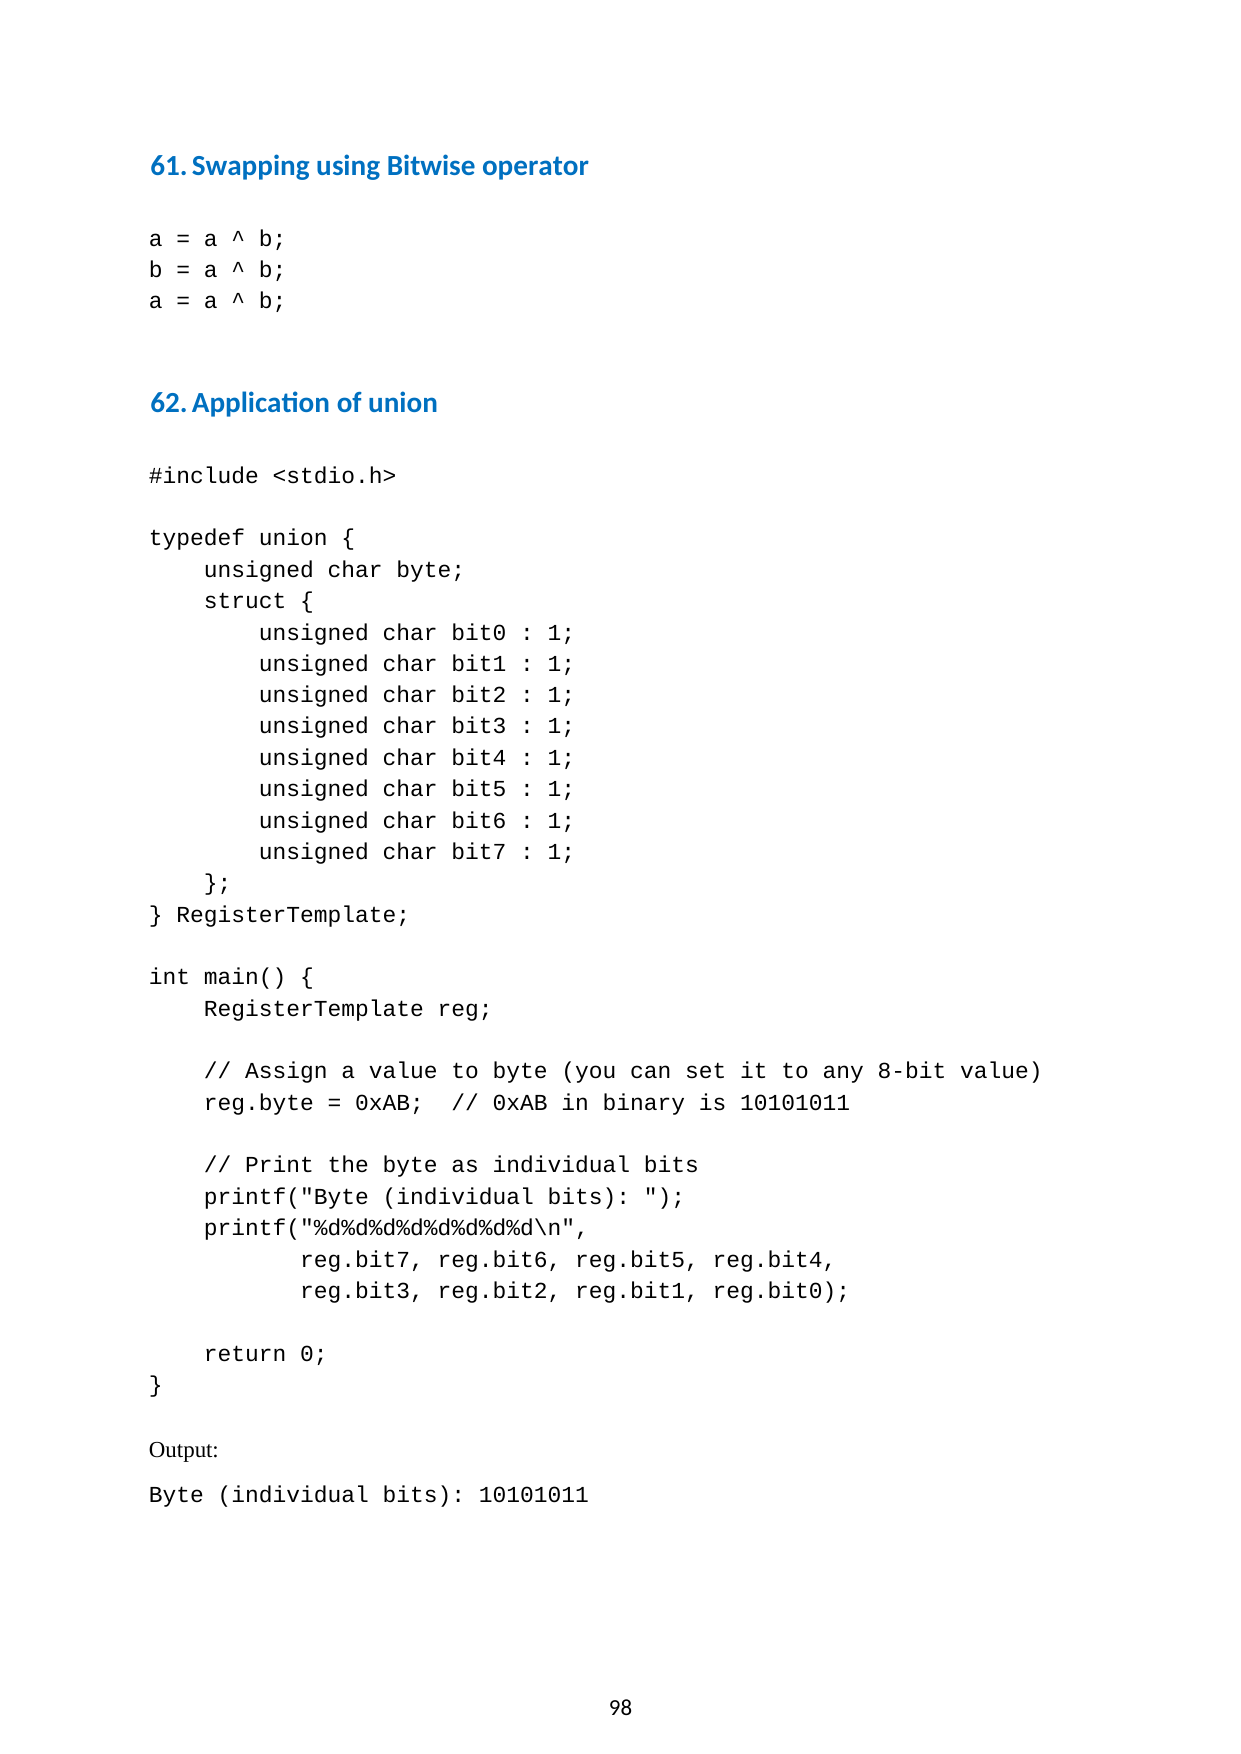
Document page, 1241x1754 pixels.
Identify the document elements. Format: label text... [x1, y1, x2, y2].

text unsigned char bit1 : 1; [149, 652, 1087, 678]
text unsigned char bit6 : 1; [149, 809, 1087, 835]
text unsigned char bit7 : 1; [149, 840, 1087, 866]
text return 0; [149, 1342, 1087, 1368]
text Output: [149, 1436, 1089, 1462]
text }; [149, 872, 1087, 898]
text } [149, 1373, 1087, 1399]
text int main() { [149, 966, 1087, 992]
text Byte (individual bits): 10101011 [149, 1484, 1087, 1510]
text a = a ^ b; [149, 290, 1087, 316]
text RegisterTemplate reg; [149, 997, 1087, 1023]
subtitle Application of union [150, 384, 1090, 419]
text unsigned char bit3 : 1; [149, 715, 1087, 741]
text reg.bit7, reg.bit6, reg.bit5, reg.bit4, [149, 1248, 1087, 1274]
text unsigned char bit2 : 1; [149, 683, 1087, 709]
text unsigned char bit5 : 1; [149, 778, 1087, 803]
text a = a ^ b; [149, 227, 1087, 253]
text typedef union { [149, 527, 1087, 553]
text // Print the byte as individual bits [149, 1154, 1087, 1180]
text printf("Byte (individual bits): "); [149, 1185, 1087, 1211]
text unsigned char byte; [149, 558, 1087, 584]
text printf("%d%d%d%d%d%d%d%d\n", [149, 1217, 1087, 1242]
text reg.byte = 0xAB; // 0xAB in binary is 10101011 [149, 1091, 1087, 1117]
text #include <stdio.h> [149, 464, 1087, 490]
text } RegisterTemplate; [149, 903, 1087, 929]
text unsigned char bit0 : 1; [149, 621, 1087, 647]
text unsigned char bit4 : 1; [149, 746, 1087, 772]
text b = a ^ b; [149, 258, 1087, 284]
text // Assign a value to byte (you can set it to any 8-bit value) [149, 1060, 1087, 1086]
text reg.bit3, reg.bit2, reg.bit1, reg.bit0); [149, 1279, 1087, 1305]
text struct { [149, 589, 1087, 615]
subtitle Swapping using Bitwise operator [150, 147, 1090, 183]
